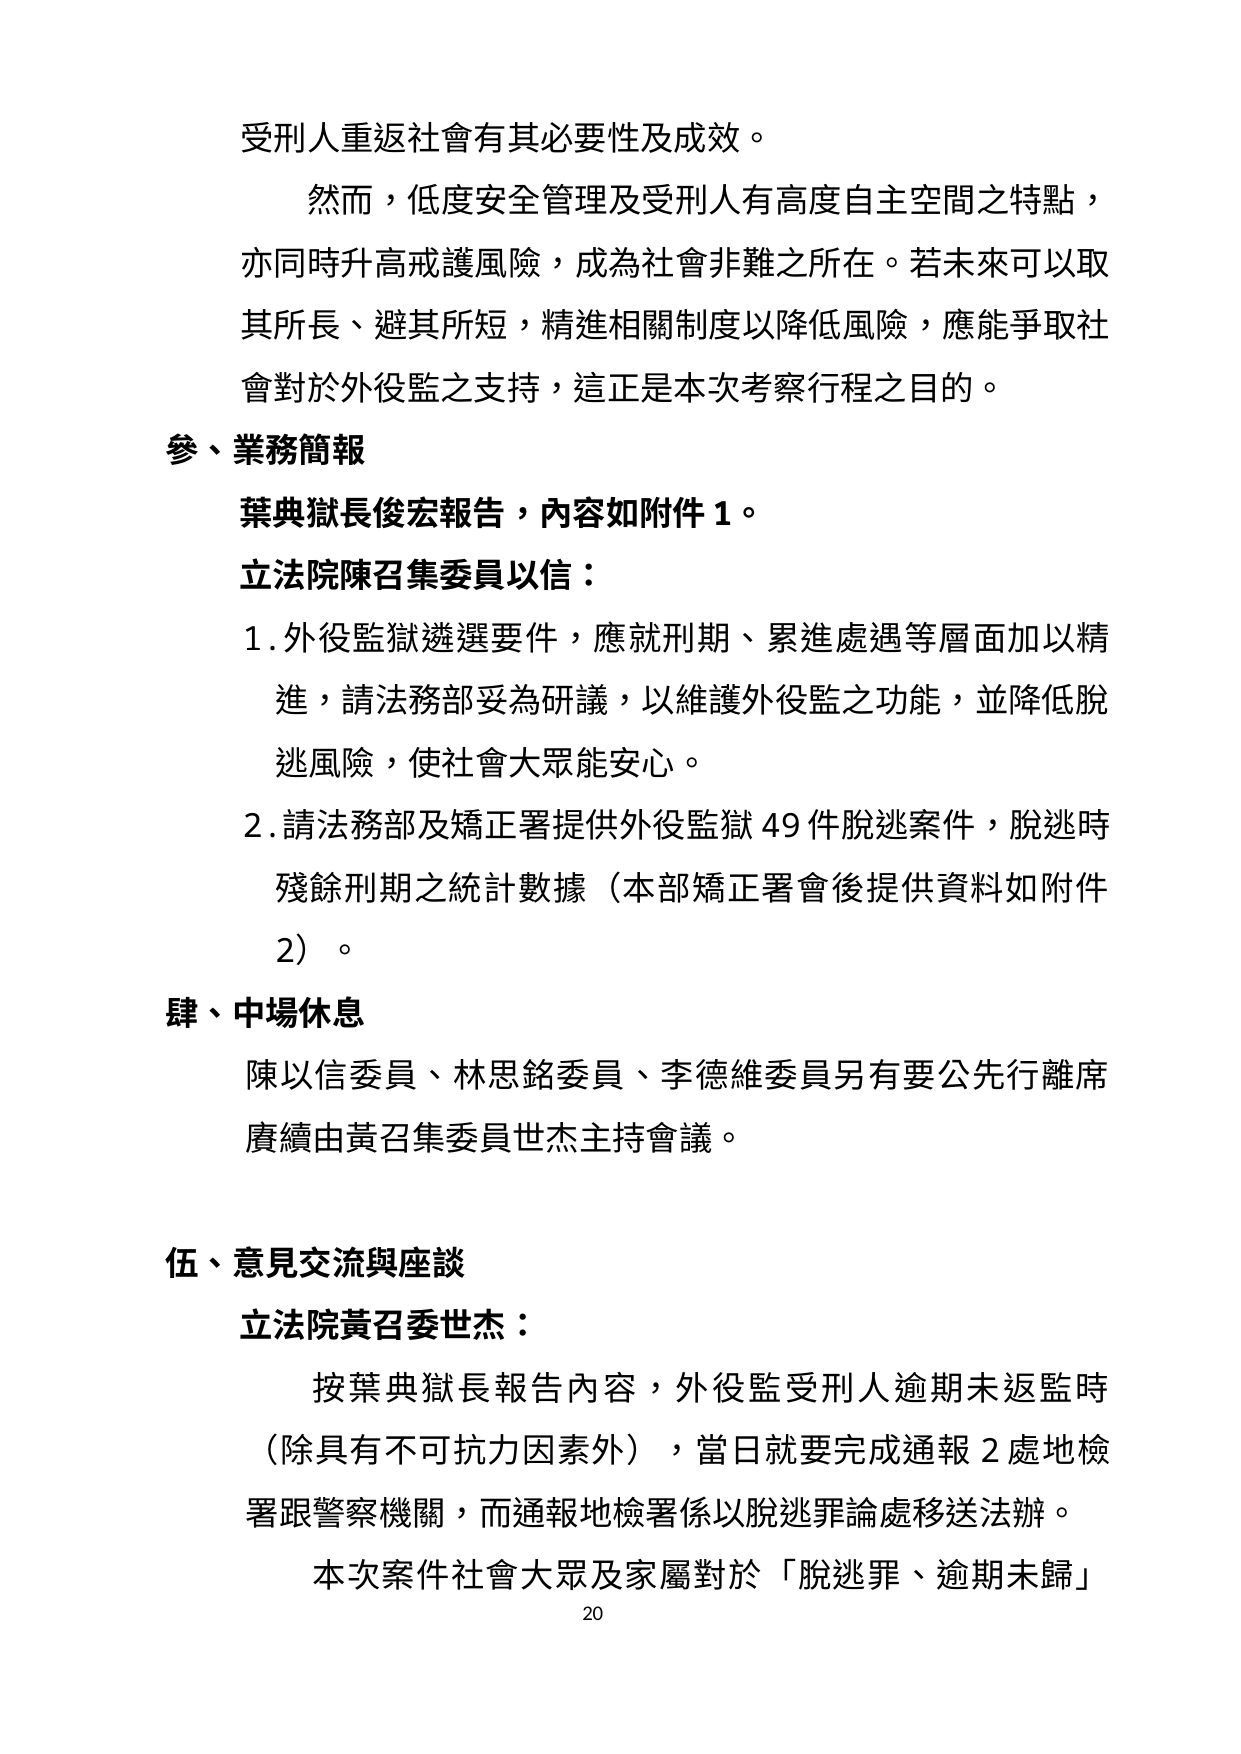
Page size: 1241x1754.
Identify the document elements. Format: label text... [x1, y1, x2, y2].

text 伍、意見交流與座談 [165, 1219, 1110, 1282]
text 然而，低度安全管理及受刑人有高度自主空間之特點，亦同時升高戒護風險，成為社會非難之所在。若未來可以取其所長、避其所短，精進相關制度以降低風險，應能爭取社會對於外役監之支持，這正是本次考察行程之目的。 [240, 157, 1110, 407]
text 肆、中場休息 [165, 969, 1110, 1032]
text 立法院黃召委世杰： [165, 1282, 1110, 1344]
text 葉典獄長俊宏報告，內容如附件1。 [165, 469, 1110, 532]
text 參、業務簡報 [165, 407, 1110, 469]
text 1.外役監獄遴選要件，應就刑期、累進處遇等層面加以精進，請法務部妥為研議，以維護外役監之功能，並降低脫逃風險，使社會大眾能安心。 [242, 594, 1110, 782]
text 立法院陳召集委員以信： [165, 532, 1110, 594]
text 受刑人重返社會有其必要性及成效。 [240, 94, 1110, 157]
text 按葉典獄長報告內容，外役監受刑人逾期未返監時（除具有不可抗力因素外），當日就要完成通報2處地檢署跟警察機關，而通報地檢署係以脫逃罪論處移送法辦。 [246, 1344, 1110, 1532]
text 本次案件社會大眾及家屬對於「脫逃罪、逾期未歸」 [246, 1532, 1110, 1594]
text 2.請法務部及矯正署提供外役監獄49件脫逃案件，脫逃時殘餘刑期之統計數據（本部矯正署會後提供資料如附件2）。 [242, 782, 1110, 969]
text 陳以信委員、林思銘委員、李德維委員另有要公先行離席，賡續由黃召集委員世杰主持會議。 [246, 1032, 1110, 1157]
